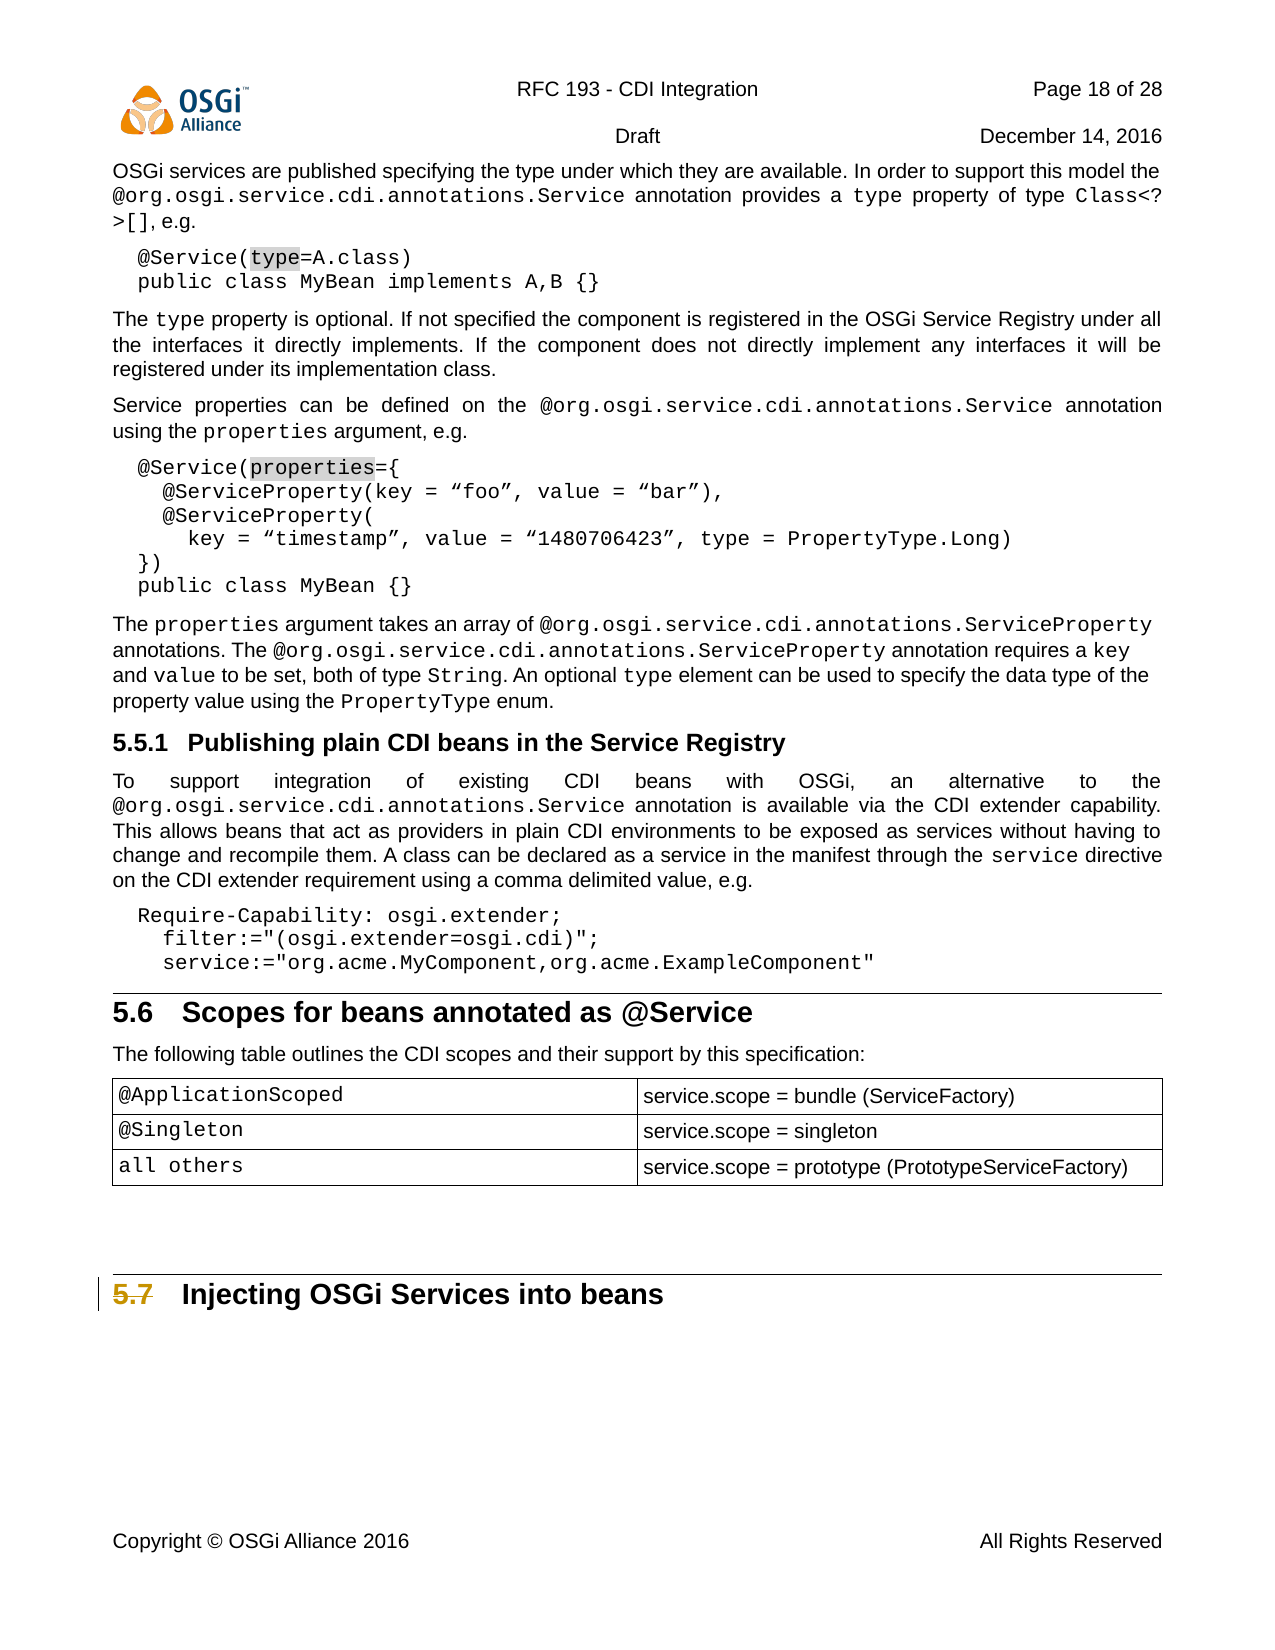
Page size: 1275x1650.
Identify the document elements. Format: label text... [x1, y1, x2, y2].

text filter:="(osgi.extender=osgi.cdi)"; [112, 928, 1162, 952]
table_cell service.scope = singleton [638, 1115, 1162, 1149]
table_cell @Singleton [113, 1115, 637, 1149]
text OSGi services are published specifying the type under which they are available. In order to support this model the @org.osgi.service.cdi.annotations.Service annotation provides a type property of type Class<?>[], e.g. [112, 159, 1162, 234]
table_header service.scope = bundle (ServiceFactory) [638, 1079, 1162, 1113]
table_header @ApplicationScoped [113, 1079, 637, 1113]
text public class MyBean {} [112, 576, 1162, 599]
text }) [112, 552, 1162, 576]
table_cell all others [113, 1150, 637, 1184]
picture [113, 78, 257, 142]
subtitle Publishing plain CDI beans in the Service Registry [112, 727, 1162, 756]
text service:="org.acme.MyComponent,org.acme.ExampleComponent" [112, 952, 1162, 976]
text Service properties can be defined on the @org.osgi.service.cdi.annotations.Service annotation using the properties argument, e.g. [112, 393, 1162, 445]
subtitle Scopes for beans annotated as @Service [112, 994, 1162, 1029]
text @Service(properties={ [112, 457, 1162, 481]
subtitle Injecting OSGi Services into beans [112, 1275, 1162, 1311]
text key = “timestamp”, value = “1480706423”, type = PropertyType.Long) [112, 528, 1162, 552]
text The following table outlines the CDI scopes and their support by this specification: [112, 1042, 1162, 1066]
text The type property is optional. If not specified the component is registered in the OSGi Service Registry under all the interfaces it directly implements. If the component does not directly implement any interfaces it will be registered under its implementation class. [112, 307, 1162, 381]
text public class MyBean implements A,B {} [112, 271, 1162, 294]
text @Service(type=A.class) [112, 247, 1162, 271]
text To support integration of existing CDI beans with OSGi, an alternative to the @org.osgi.service.cdi.annotations.Service annotation is available via the CDI extender capability. This allows beans that act as providers in plain CDI environments to be exposed as services without having to change and recompile them. A class can be declared as a service in the manifest through the service directive on the CDI extender requirement using a comma delimited value, e.g. [112, 769, 1162, 892]
text Require-Capability: osgi.extender; [112, 905, 1162, 928]
table_cell service.scope = prototype (PrototypeServiceFactory) [638, 1150, 1162, 1184]
text @ServiceProperty(key = “foo”, value = “bar”), [112, 481, 1162, 504]
text The properties argument takes an array of @org.osgi.service.cdi.annotations.ServiceProperty annotations. The @org.osgi.service.cdi.annotations.ServiceProperty annotation requires a key and value to be set, both of type String. An optional type element can be used to specify the data type of the property value using the PropertyType enum. [112, 612, 1162, 715]
text @ServiceProperty( [112, 504, 1162, 528]
